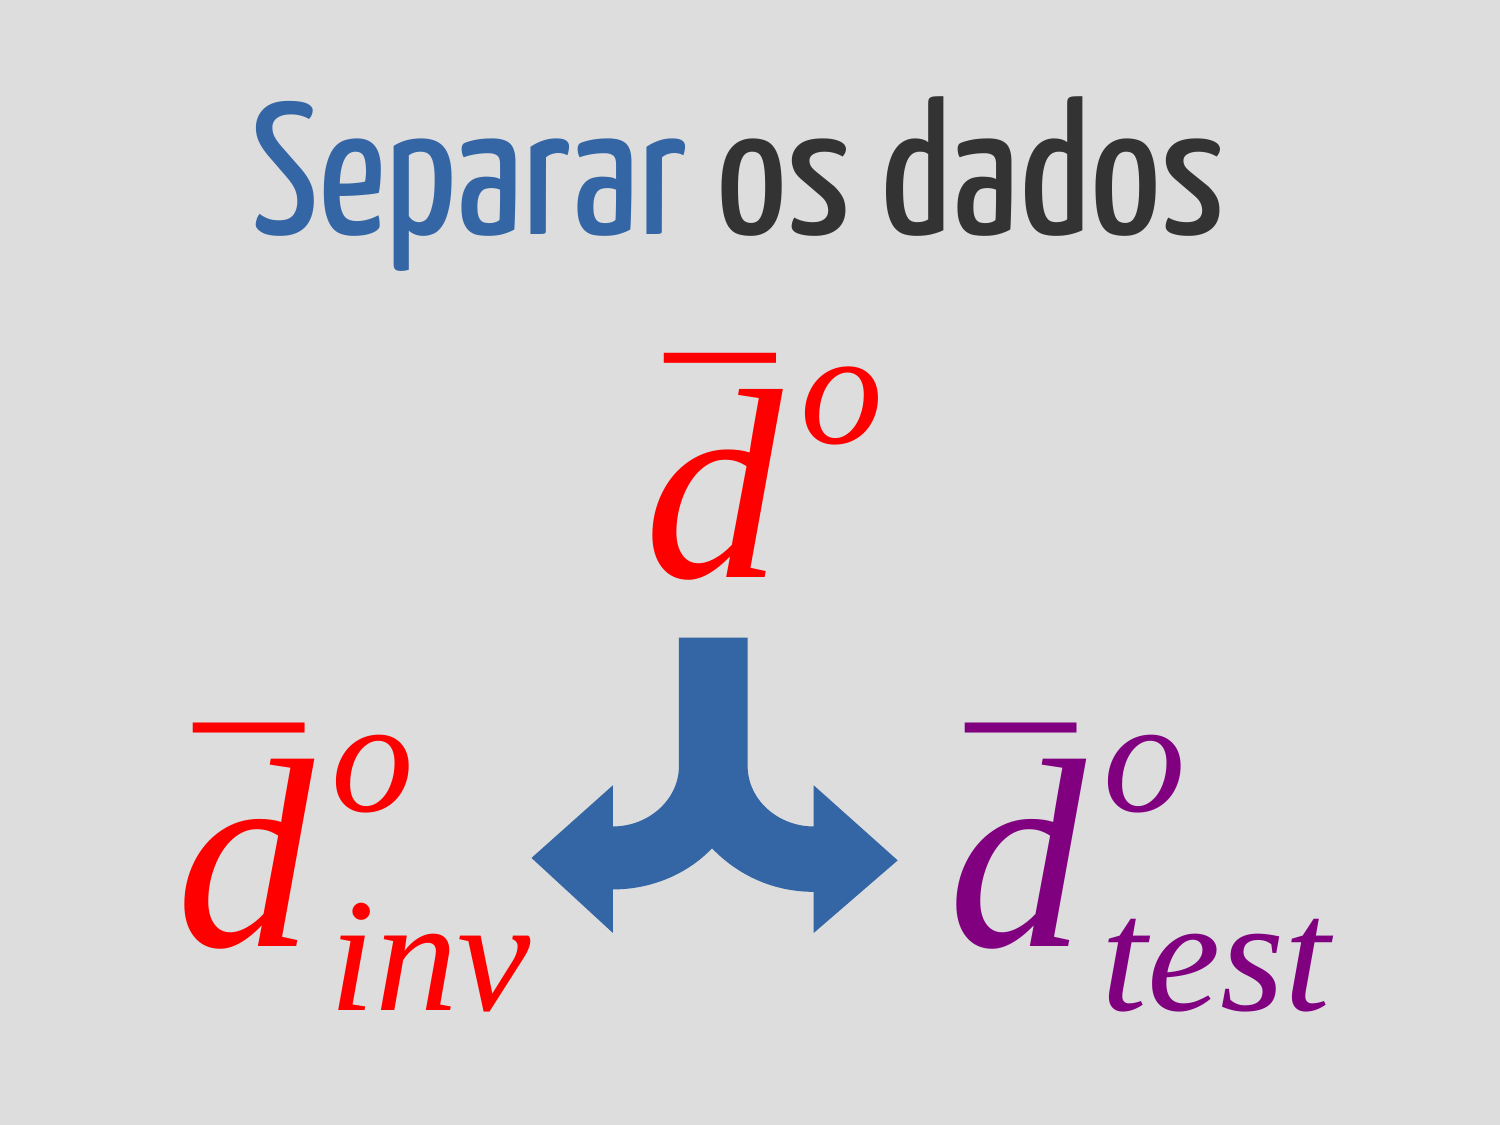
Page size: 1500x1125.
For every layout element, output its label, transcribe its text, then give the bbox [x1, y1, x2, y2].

chart [160, 666, 550, 1046]
chart [933, 666, 1353, 1046]
text_box Separar os dados [236, 47, 1264, 284]
chart [629, 298, 898, 638]
text_box [531, 637, 898, 933]
